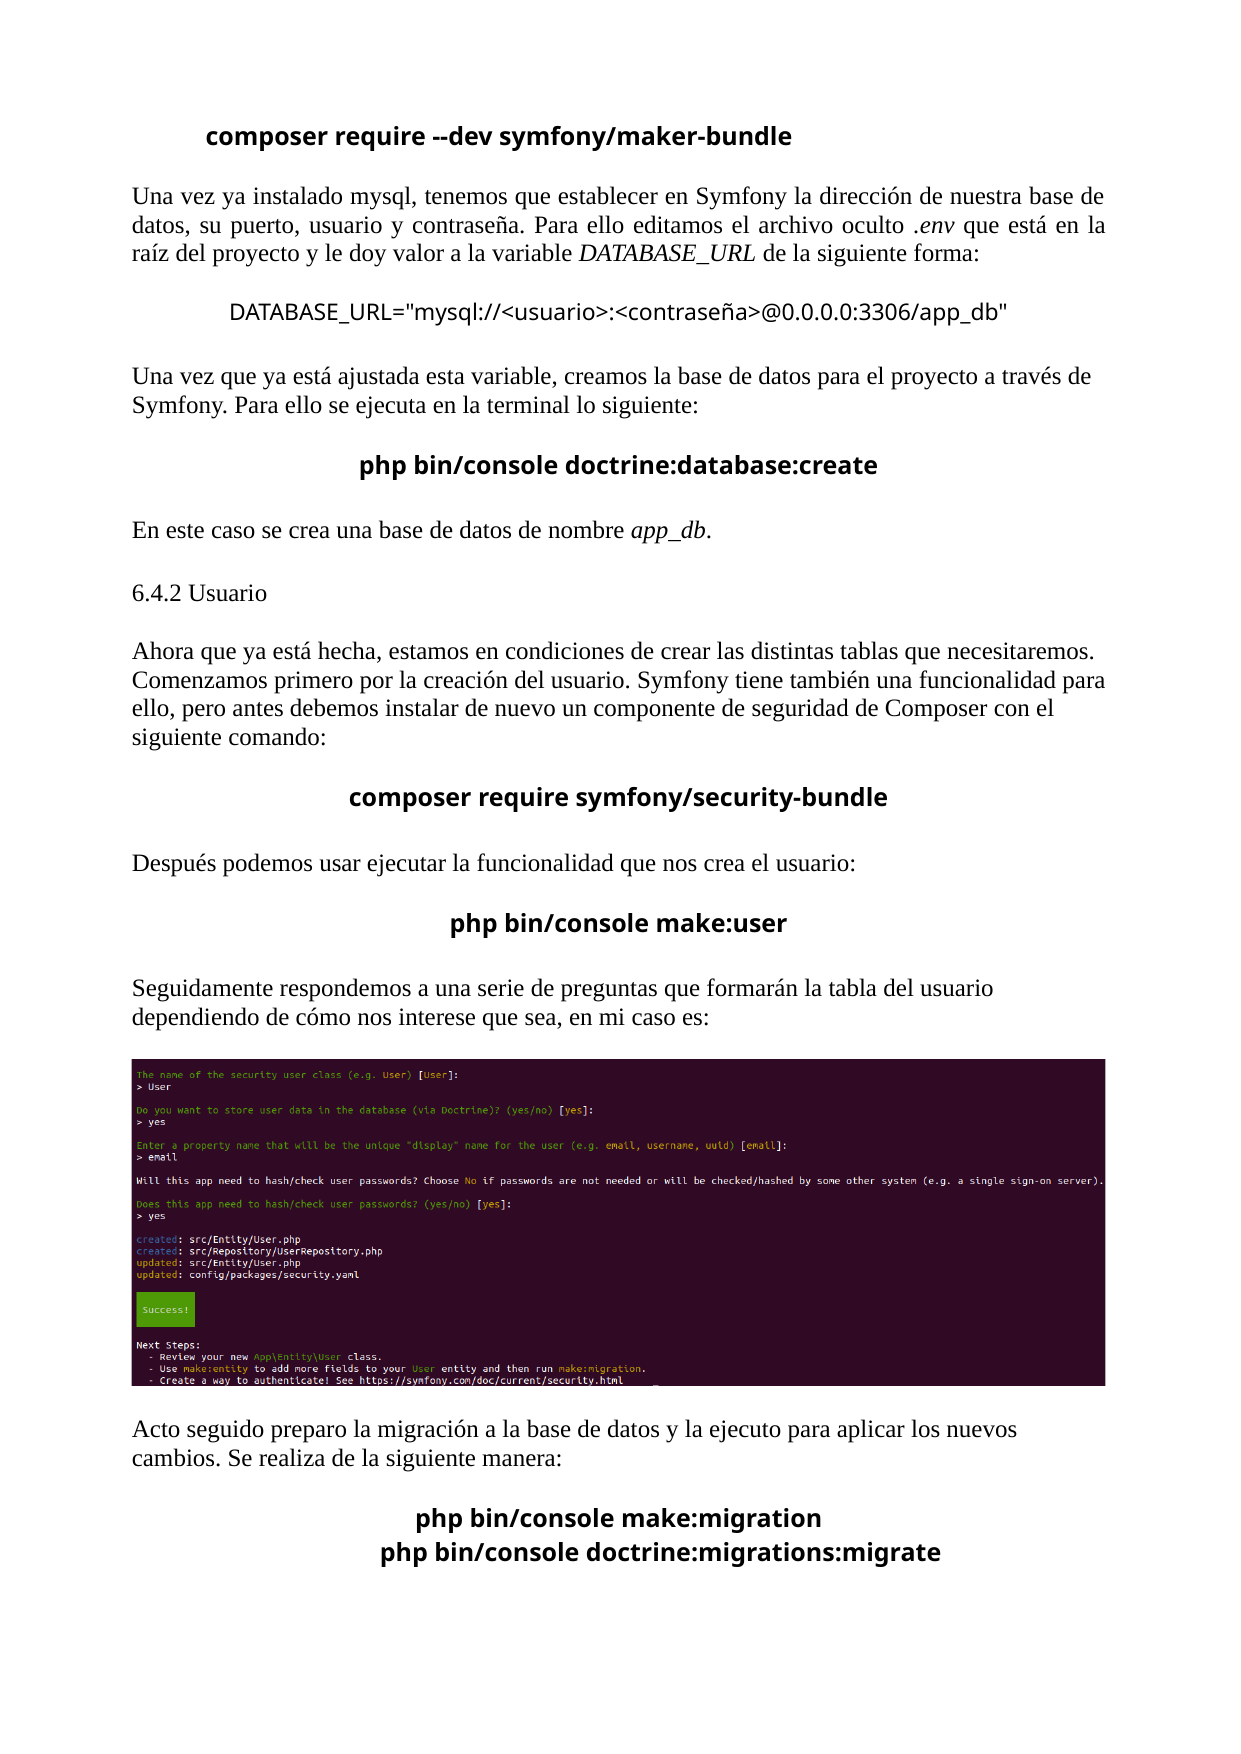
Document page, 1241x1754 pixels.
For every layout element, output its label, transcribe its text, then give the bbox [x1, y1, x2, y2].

text Después podemos usar ejecutar la funcionalidad que nos crea el usuario: [132, 848, 1106, 877]
text php bin/console doctrine:migrations:migrate [132, 1535, 1106, 1569]
text En este caso se crea una base de datos de nombre app_db. [132, 516, 1106, 544]
text Una vez que ya está ajustada esta variable, creamos la base de datos para el proyecto a través de Symfony. Para ello se ejecuta en la terminal lo siguiente: [132, 361, 1106, 419]
text composer require --dev symfony/maker-bundle [132, 118, 1106, 152]
text DATABASE_URL="mysql://<usuario>:<contraseña>@0.0.0.0:3306/app_db" [132, 296, 1106, 327]
text Acto seguido preparo la migración a la base de datos y la ejecuto para aplicar los nuevos cambios. Se realiza de la siguiente manera: [132, 1414, 1106, 1472]
text Una vez ya instalado mysql, tenemos que establecer en Symfony la dirección de nuestra base de datos, su puerto, usuario y contraseña. Para ello editamos el archivo oculto .env que está en la raíz del proyecto y le doy valor a la variable DATABASE_URL de la siguiente forma: [132, 181, 1106, 267]
text 6.4.2 Usuario [132, 578, 1106, 607]
text Seguidamente respondemos a una serie de preguntas que formarán la tabla del usuario dependiendo de cómo nos interese que sea, en mi caso es: [132, 973, 1106, 1031]
text composer require symfony/security-bundle [132, 780, 1106, 814]
text php bin/console make:migration [132, 1501, 1106, 1535]
text php bin/console doctrine:database:create [132, 447, 1106, 482]
text php bin/console make:user [132, 905, 1106, 939]
text Ahora que ya está hecha, estamos en condiciones de crear las distintas tablas que necesitaremos. Comenzamos primero por la creación del usuario. Symfony tiene también una funcionalidad para ello, pero antes debemos instalar de nuevo un componente de seguridad de Composer con el siguiente comando: [132, 636, 1106, 751]
picture [131, 1059, 1106, 1386]
